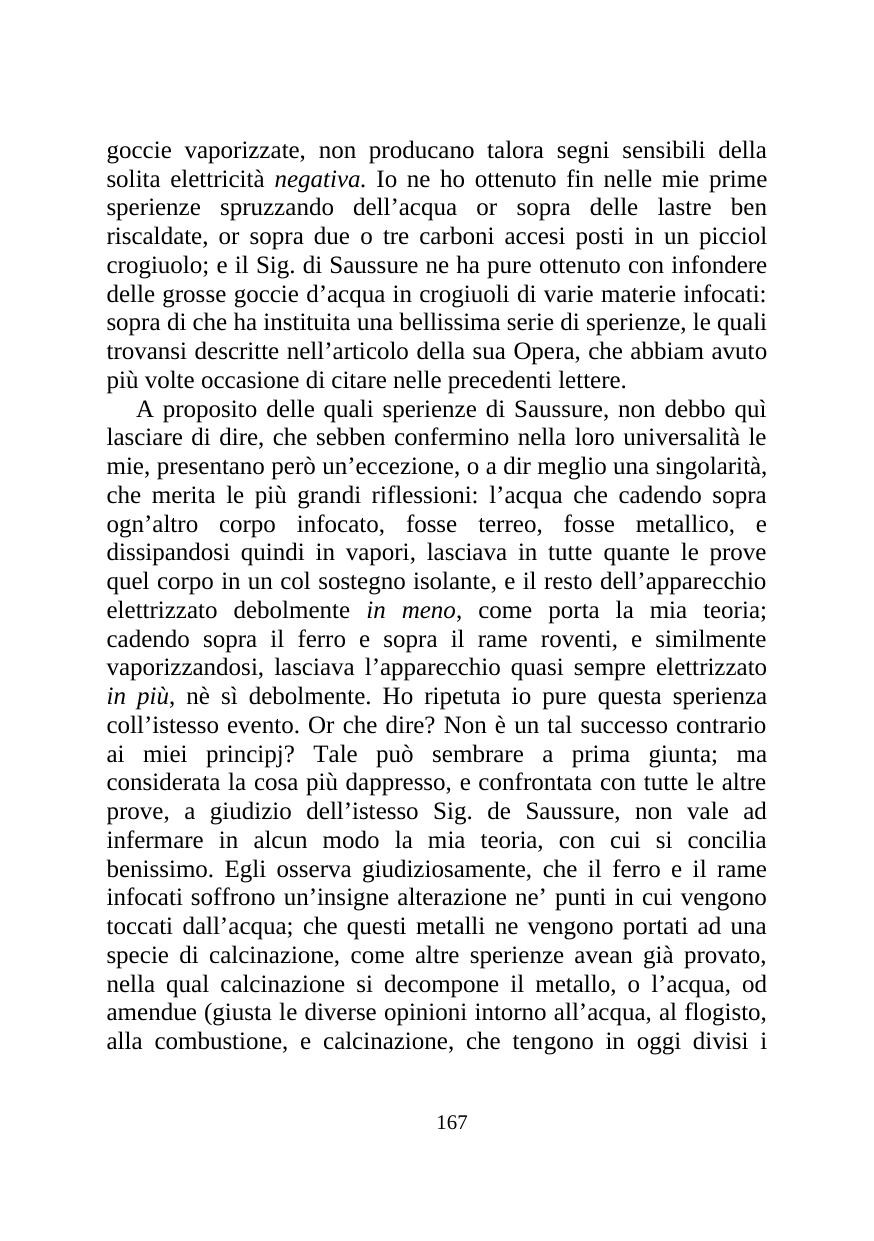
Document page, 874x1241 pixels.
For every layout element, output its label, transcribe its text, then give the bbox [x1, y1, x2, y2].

text goccie vaporizzate, non producano talora segni sensibili della solita elettricità negativa. Io ne ho ottenuto fin nelle mie prime sperienze spruzzando dell’acqua or sopra delle lastre ben riscaldate, or sopra due o tre carboni accesi posti in un picciol crogiuolo; e il Sig. di Saussure ne ha pure ottenuto con infondere delle grosse goccie d’acqua in crogiuoli di varie materie infocati: sopra di che ha instituita una bellissima serie di sperienze, le quali trovansi descritte nell’articolo della sua Opera, che abbiam avuto più volte occasione di citare nelle precedenti lettere. [106, 135, 768, 394]
text A proposito delle quali sperienze di Saussure, non debbo quì lasciare di dire, che sebben confermino nella loro universalità le mie, presentano però un’eccezione, o a dir meglio una singolarità, che merita le più grandi riflessioni: l’acqua che cadendo sopra ogn’altro corpo infocato, fosse terreo, fosse metallico, e dissipandosi quindi in vapori, lasciava in tutte quante le prove quel corpo in un col sostegno isolante, e il resto dell’apparecchio elettrizzato debolmente in meno, come porta la mia teoria; cadendo sopra il ferro e sopra il rame roventi, e similmente vaporizzandosi, lasciava l’apparecchio quasi sempre elettrizzato in più, nè sì debolmente. Ho ripetuta io pure questa sperienza coll’istesso evento. Or che dire? Non è un tal successo contrario ai miei principj? Tale può sembrare a prima giunta; ma considerata la cosa più dappresso, e confrontata con tutte le altre prove, a giudizio dell’istesso Sig. de Saussure, non vale ad infermare in alcun modo la mia teoria, con cui si concilia benissimo. Egli osserva giudiziosamente, che il ferro e il rame infocati soffrono un’insigne alterazione ne’ punti in cui vengono toccati dall’acqua; che questi metalli ne vengono portati ad una specie di calcinazione, come altre sperienze avean già provato, nella qual calcinazione si decompone il metallo, o l’acqua, od amendue (giusta le diverse opinioni intorno all’acqua, al flogisto, alla combustione, e calcinazione, che tengono in oggi divisi i [106, 394, 768, 1055]
